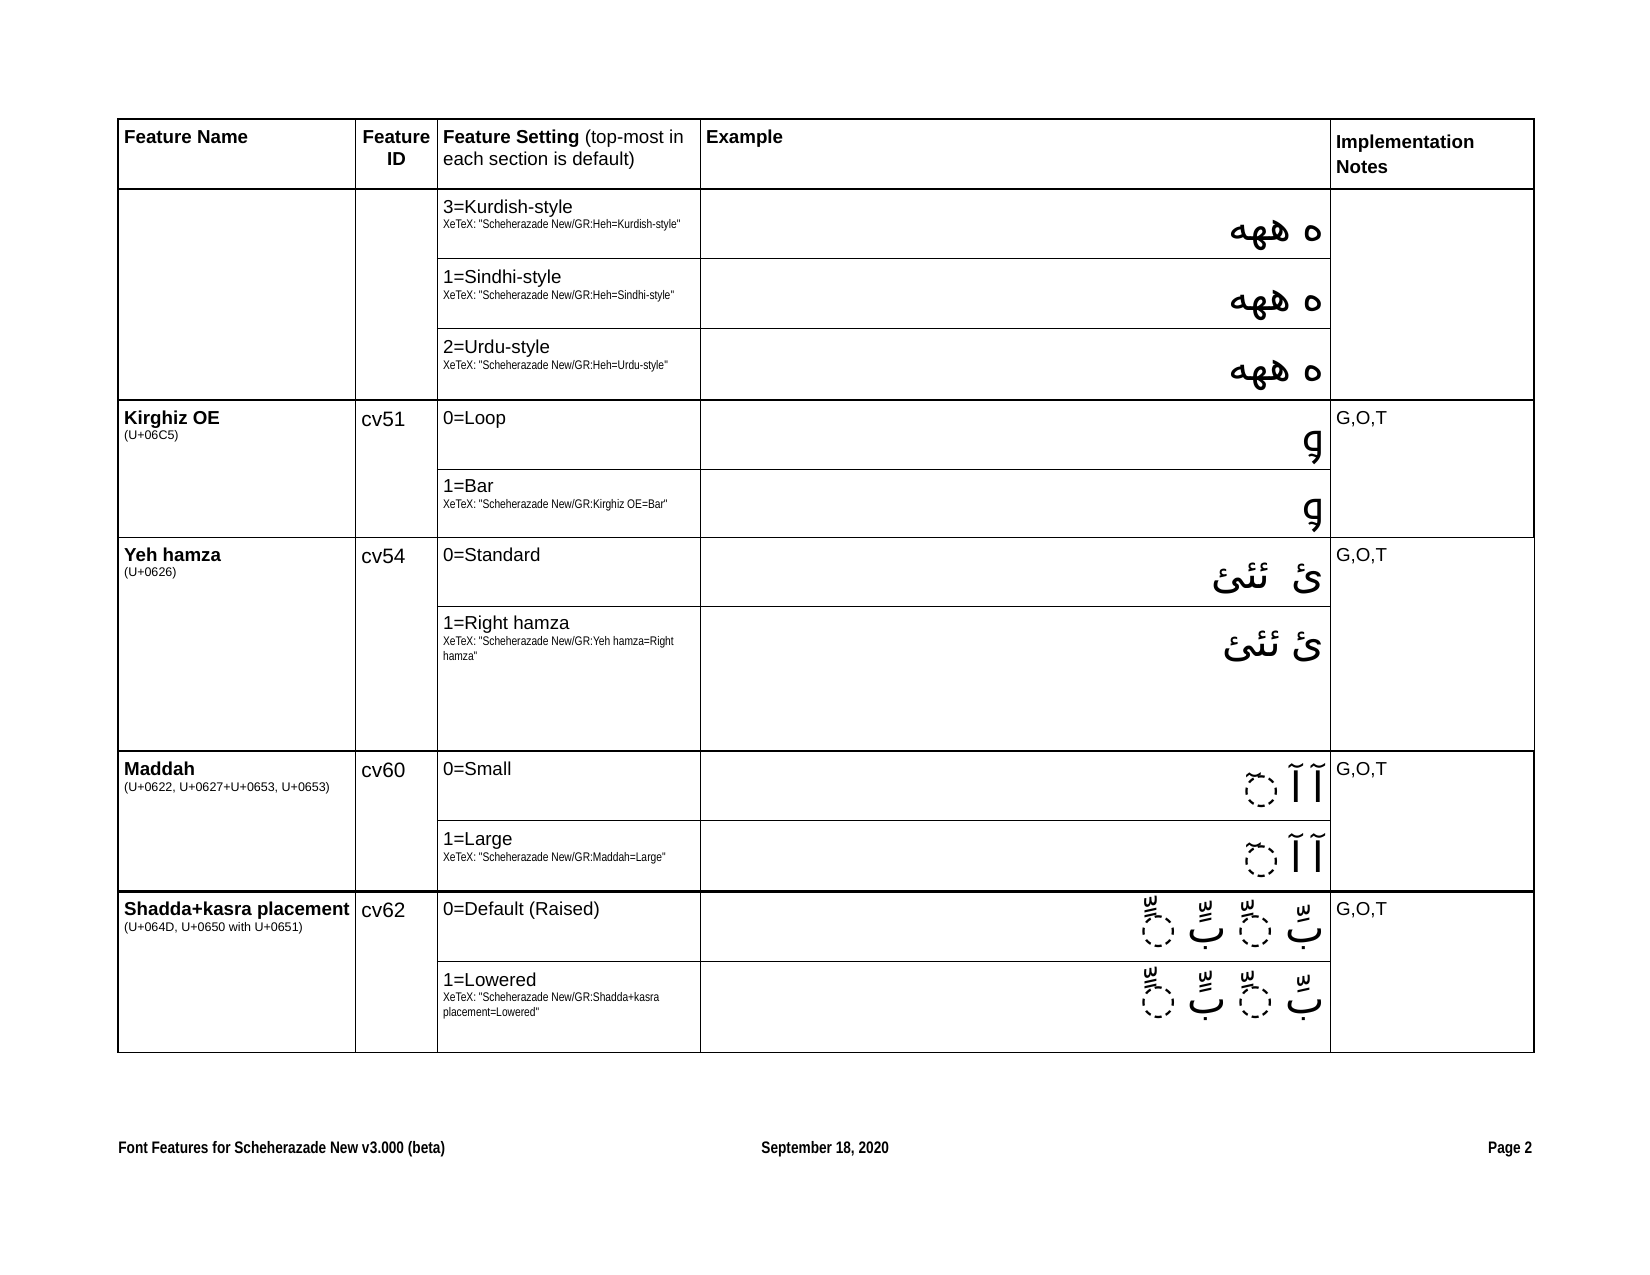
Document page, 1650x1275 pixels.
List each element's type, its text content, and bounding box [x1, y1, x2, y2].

table_header Feature ID [356, 120, 437, 188]
table_cell [119, 190, 355, 399]
table_cell 0=Loop [438, 401, 700, 469]
table_cell [356, 190, 437, 399]
table_cell 1=Right hamza XeTeX: "Scheherazade New/GR:Yeh hamza=Right hamza" [438, 607, 700, 750]
table_cell [119, 469, 355, 537]
table_cell 0=Standard [438, 538, 700, 606]
table_cell [1331, 469, 1533, 537]
table_cell G,O,T [1331, 752, 1533, 890]
table_header Feature Name [119, 120, 355, 188]
table_cell [1331, 190, 1533, 399]
table_header Example [701, 120, 1330, 188]
table_cell ۅ [701, 470, 1330, 537]
table_cell ئ ئئئ [701, 607, 1330, 750]
table_cell ه ههه [701, 329, 1330, 399]
table_cell cv60 [356, 752, 437, 890]
table_cell بِّ ◌ِّ بٍّ ◌ٍّ [701, 962, 1330, 1052]
table_cell Yeh hamza (U+0626) [119, 538, 355, 750]
table_cell cv54 [356, 538, 437, 750]
table_cell 1=Large XeTeX: "Scheherazade New/GR:Maddah=Large" [438, 821, 700, 890]
table_cell cv62 [356, 893, 437, 1052]
table_cell 0=Small [438, 752, 700, 820]
table_cell آ آ ◌ٓ [701, 821, 1330, 890]
table_cell 3=Kurdish-style XeTeX: "Scheherazade New/GR:Heh=Kurdish-style" [438, 190, 700, 258]
table_cell 0=Default (Raised) [438, 893, 700, 961]
table_cell آ آ ◌ٓ [701, 752, 1330, 820]
table_cell Kirghiz OE (U+06C5) [119, 401, 355, 469]
table_cell cv51 [356, 401, 437, 469]
table_cell G,O,T [1331, 538, 1534, 750]
table_cell 1=Lowered XeTeX: "Scheherazade New/GR:Shadda+kasra placement=Lowered" [438, 962, 700, 1052]
table_cell ۅ [701, 401, 1330, 469]
table_cell 1=Bar XeTeX: "Scheherazade New/GR:Kirghiz OE=Bar" [438, 470, 700, 537]
table_cell ه ههه [701, 190, 1330, 258]
table_cell 2=Urdu-style XeTeX: "Scheherazade New/GR:Heh=Urdu-style" [438, 329, 700, 399]
table_header Feature Setting (top-most in each section is default) [438, 120, 700, 188]
table_cell G,O,T [1331, 401, 1533, 469]
table_cell Maddah (U+0622, U+0627+U+0653, U+0653) [119, 752, 355, 890]
table_cell 1=Sindhi-style XeTeX: "Scheherazade New/GR:Heh=Sindhi-style" [438, 259, 700, 328]
table_cell بِّ ◌ِّ بٍّ ◌ٍّ [701, 893, 1330, 961]
table_cell G,O,T [1331, 893, 1533, 1052]
table_cell ه ههه [701, 259, 1330, 328]
table_header Implementation Notes [1331, 120, 1533, 188]
table_cell [356, 469, 437, 537]
table_cell Shadda+kasra placement (U+064D, U+0650 with U+0651) [119, 893, 355, 1052]
table_cell ئ ئئئ [701, 538, 1330, 606]
